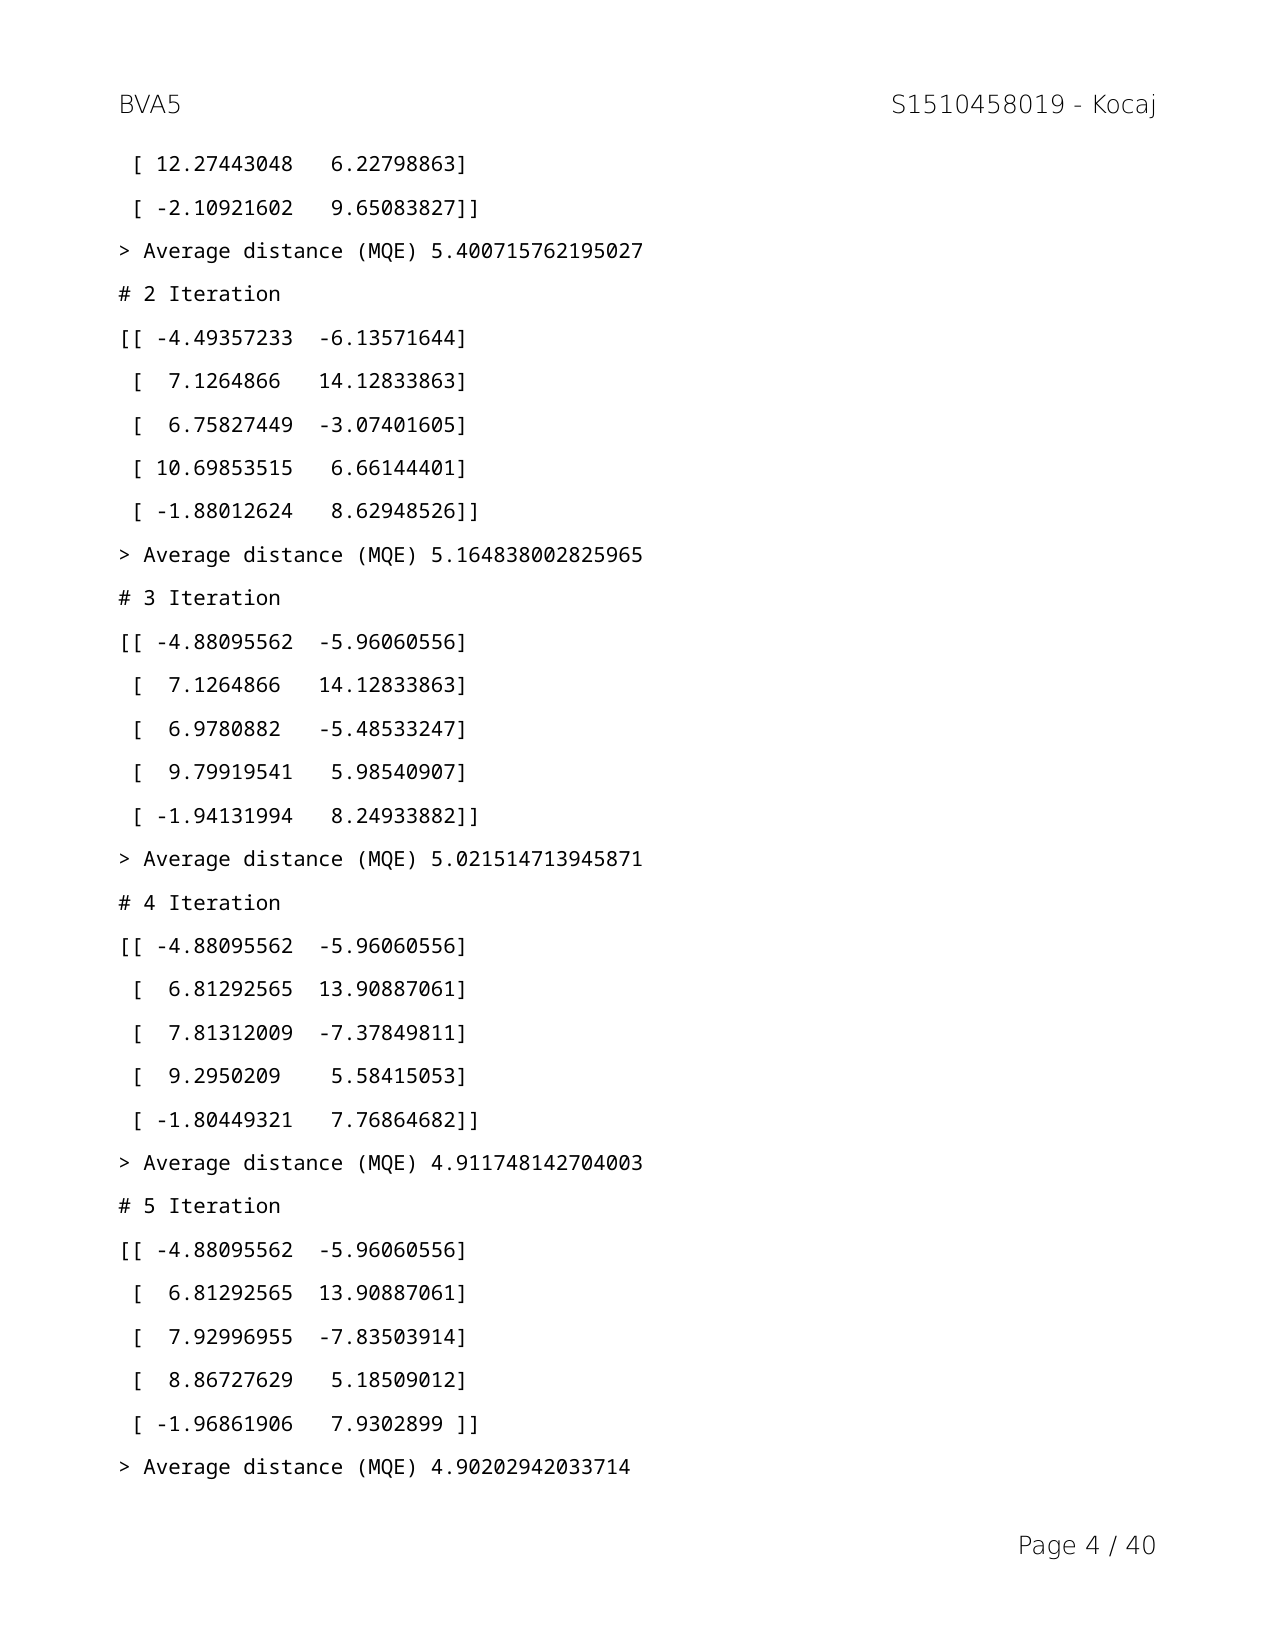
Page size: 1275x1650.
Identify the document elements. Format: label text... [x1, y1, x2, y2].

text [ 9.79919541 5.98540907] [118, 757, 1157, 786]
text [[ -4.88095562 -5.96060556] [118, 931, 1157, 959]
text [ -1.94131994 8.24933882]] [118, 801, 1157, 829]
text > Average distance (MQE) 5.400715762195027 [118, 236, 1157, 264]
text # 3 Iteration [118, 583, 1157, 612]
text [ -1.80449321 7.76864682]] [118, 1105, 1157, 1133]
text [ 6.81292565 13.90887061] [118, 1278, 1157, 1307]
text > Average distance (MQE) 4.90202942033714 [118, 1452, 1157, 1481]
text [ -1.96861906 7.9302899 ]] [118, 1409, 1157, 1437]
text [ -2.10921602 9.65083827]] [118, 193, 1157, 221]
text [ 7.81312009 -7.37849811] [118, 1018, 1157, 1046]
text [ 7.1264866 14.12833863] [118, 366, 1157, 395]
text [ 9.2950209 5.58415053] [118, 1061, 1157, 1090]
text > Average distance (MQE) 4.911748142704003 [118, 1148, 1157, 1177]
text # 5 Iteration [118, 1192, 1157, 1220]
text [ 6.81292565 13.90887061] [118, 974, 1157, 1003]
text [[ -4.49357233 -6.13571644] [118, 323, 1157, 351]
text [[ -4.88095562 -5.96060556] [118, 627, 1157, 655]
text [ 7.1264866 14.12833863] [118, 670, 1157, 699]
text [[ -4.88095562 -5.96060556] [118, 1235, 1157, 1263]
text [ 12.27443048 6.22798863] [118, 149, 1157, 178]
text # 4 Iteration [118, 888, 1157, 916]
text [ 7.92996955 -7.83503914] [118, 1322, 1157, 1350]
text [ -1.88012624 8.62948526]] [118, 497, 1157, 525]
text > Average distance (MQE) 5.021514713945871 [118, 844, 1157, 873]
text [ 6.75827449 -3.07401605] [118, 410, 1157, 438]
text [ 6.9780882 -5.48533247] [118, 714, 1157, 742]
text # 2 Iteration [118, 279, 1157, 308]
text [ 10.69853515 6.66144401] [118, 453, 1157, 482]
text > Average distance (MQE) 5.164838002825965 [118, 540, 1157, 568]
text [ 8.86727629 5.18509012] [118, 1365, 1157, 1394]
